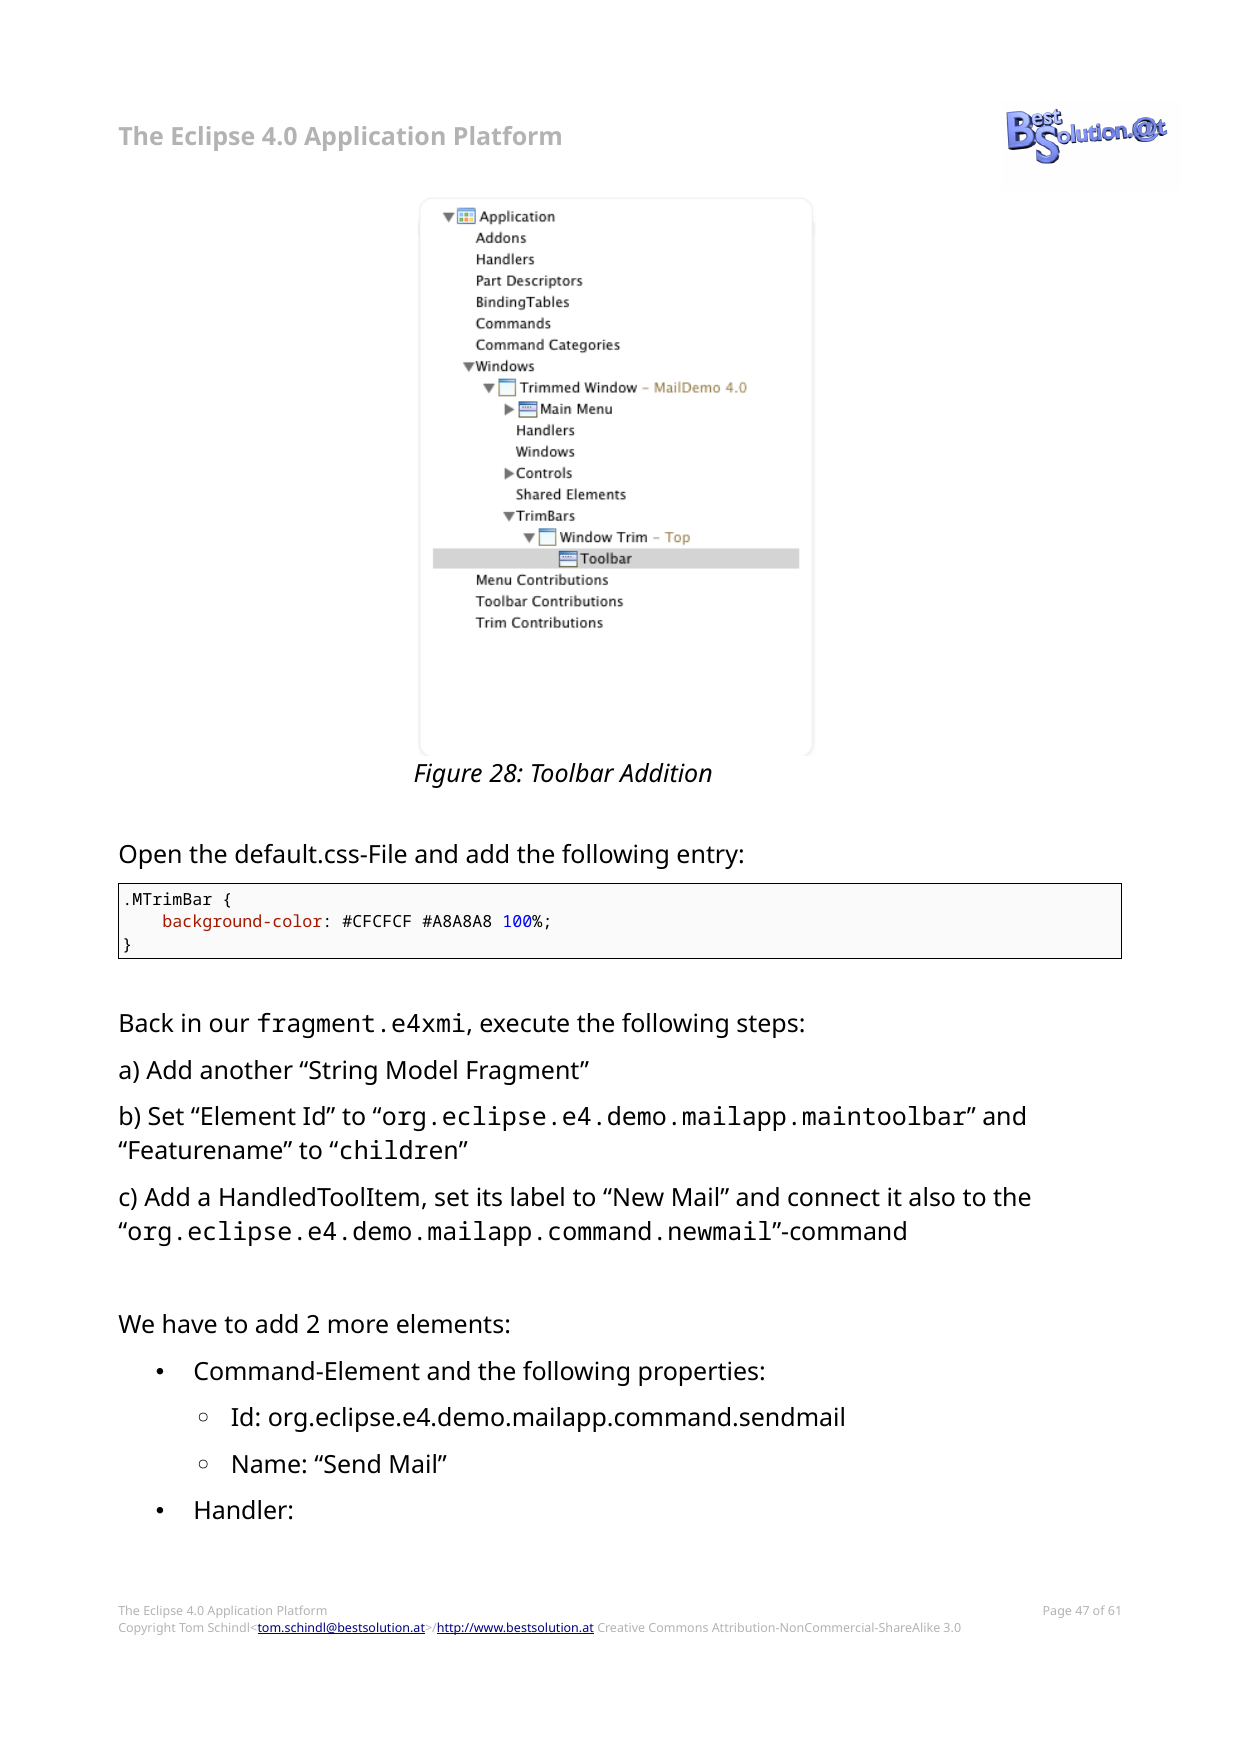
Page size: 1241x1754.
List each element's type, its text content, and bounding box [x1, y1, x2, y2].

text c) Add a HandledToolItem, set its label to “New Mail” and connect it also to the “org.eclipse.e4.demo.mailapp.command.newmail”-command [118, 1179, 1122, 1248]
list Command-Element and the following properties: [156, 1353, 1122, 1387]
list Id: org.eclipse.e4.demo.mailapp.command.sendmail [193, 1400, 1122, 1434]
text background-color: #CFCFCF #A8A8A8 100%; [119, 906, 1121, 928]
text We have to add 2 more elements: [118, 1307, 1122, 1341]
list Name: “Send Mail” [193, 1446, 1122, 1480]
text .MTrimBar { [119, 884, 1121, 906]
text Back in our fragment.e4xmi, execute the following steps: [118, 1006, 1122, 1040]
text b) Set “Element Id” to “org.eclipse.e4.demo.mailapp.maintoolbar” and “Featurename” to “children” [118, 1099, 1122, 1167]
text a) Add another “String Model Fragment” [118, 1052, 1122, 1086]
text Figure 28: Toolbar Addition [413, 756, 827, 790]
text Open the default.css-File and add the following entry: [118, 837, 1122, 871]
text } [119, 928, 1121, 958]
list Handler: [156, 1493, 1122, 1527]
picture [413, 194, 827, 756]
picture [1002, 101, 1181, 191]
